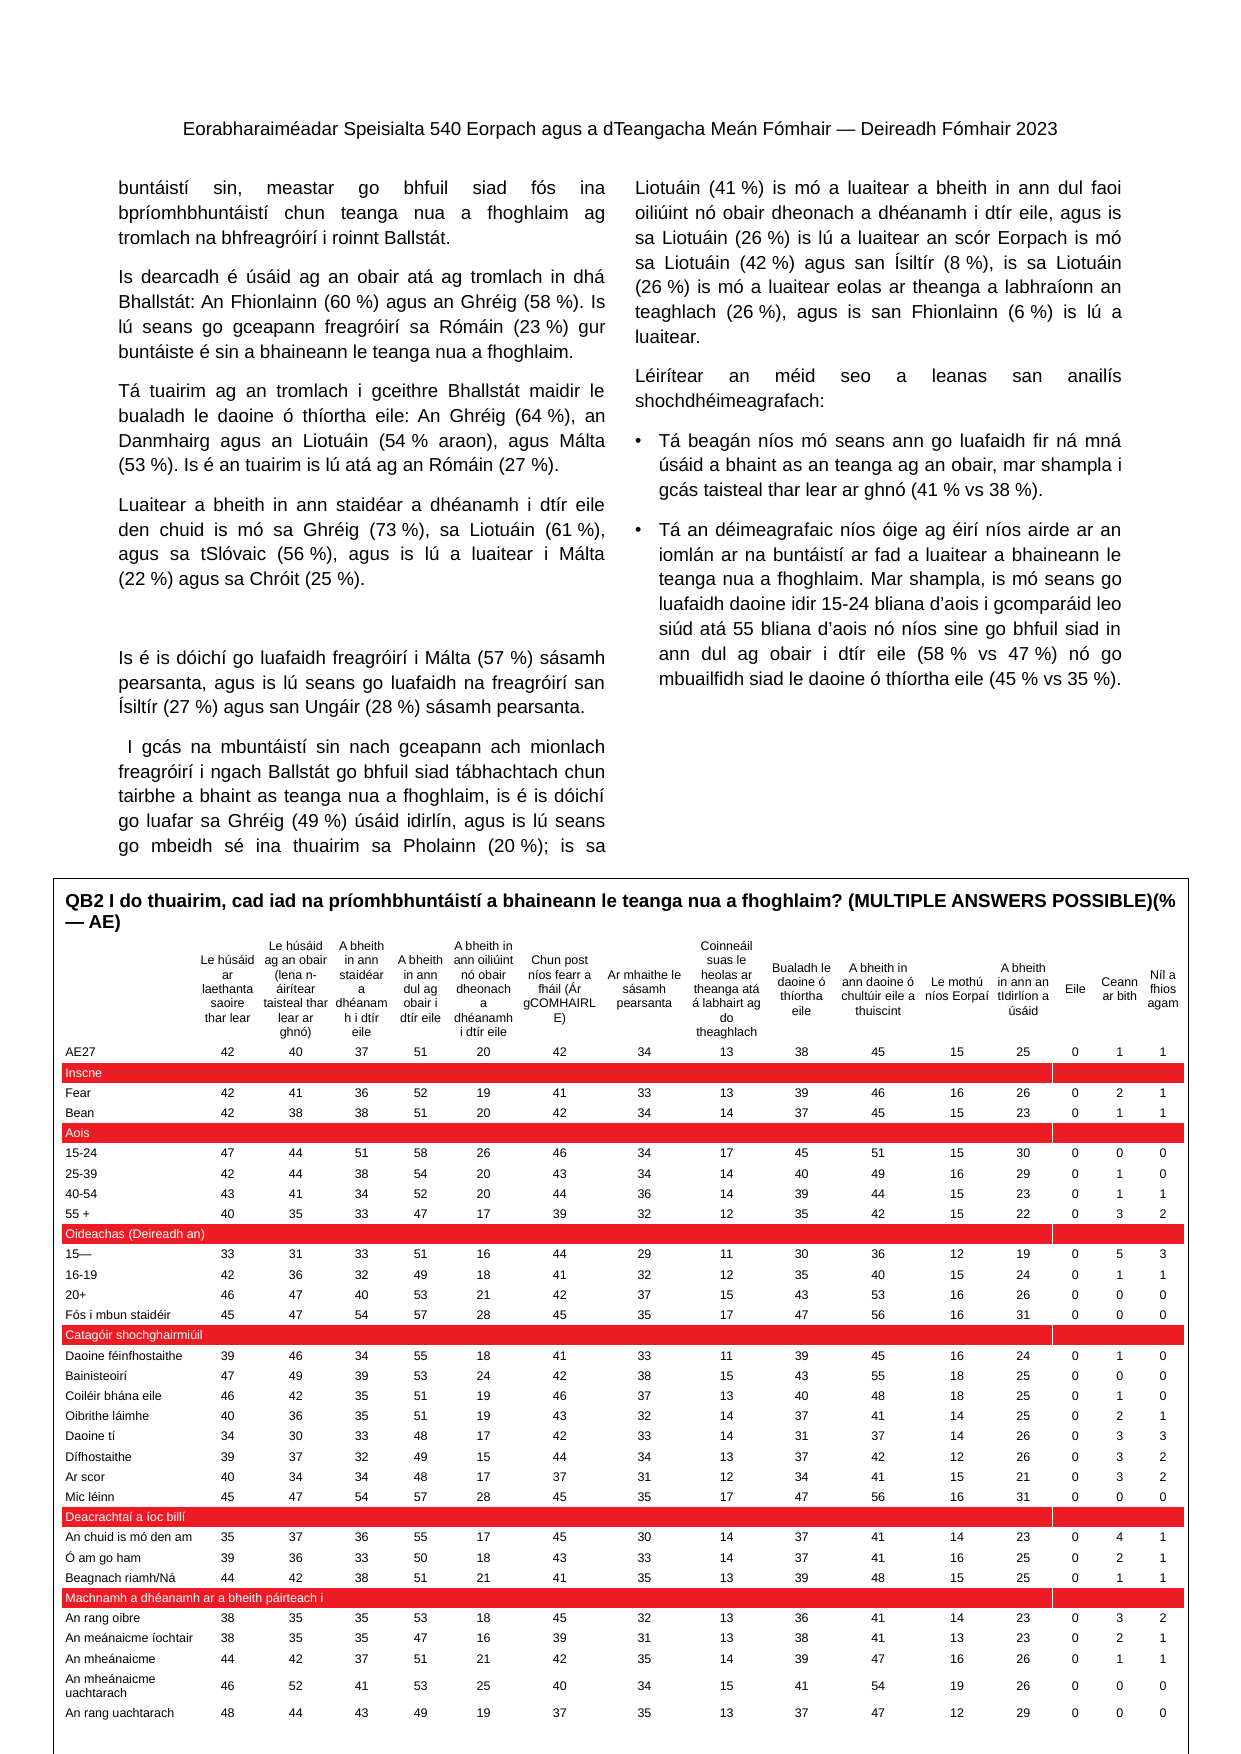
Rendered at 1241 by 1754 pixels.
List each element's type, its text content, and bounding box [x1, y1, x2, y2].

table_cell 0 [1053, 1568, 1098, 1588]
table_cell [686, 1588, 767, 1608]
table_cell 15 [920, 1568, 994, 1588]
table_cell 45 [836, 1042, 920, 1062]
table_cell [920, 1123, 994, 1143]
table_cell [994, 1507, 1052, 1527]
table_cell 45 [836, 1103, 920, 1123]
table_cell 51 [391, 1103, 450, 1123]
table_cell 13 [686, 1568, 767, 1588]
table_cell 50 [391, 1548, 450, 1568]
table_cell 41 [836, 1406, 920, 1426]
table_cell [767, 1123, 836, 1143]
table_cell 36 [767, 1608, 836, 1628]
table_cell 37 [767, 1406, 836, 1426]
table_cell 21 [450, 1568, 517, 1588]
table_cell 41 [517, 1083, 602, 1103]
table_cell 47 [259, 1285, 332, 1305]
table_cell 0 [1053, 1305, 1098, 1325]
table_cell 1 [1098, 1184, 1141, 1204]
table_cell 52 [391, 1184, 450, 1204]
table_cell 54 [332, 1487, 391, 1507]
table_cell 53 [836, 1285, 920, 1305]
table_cell 33 [332, 1426, 391, 1446]
table_cell 35 [332, 1628, 391, 1648]
table_cell 17 [450, 1467, 517, 1487]
table_cell 14 [686, 1103, 767, 1123]
table_cell Chun post níos fearr a fháil (Ár gCOMHAIRLE) [517, 936, 602, 1042]
table_cell Ceann ar bith [1098, 936, 1141, 1042]
table_cell 25 [994, 1406, 1052, 1426]
table_cell 26 [994, 1649, 1052, 1669]
table_cell 41 [259, 1184, 332, 1204]
table_cell 0 [1053, 1103, 1098, 1123]
table_cell 35 [332, 1608, 391, 1628]
table_cell Le mothú níos Eorpaí [920, 936, 994, 1042]
table_cell 30 [767, 1244, 836, 1264]
table_cell [686, 1224, 767, 1244]
table_cell 41 [836, 1608, 920, 1628]
table_cell 13 [686, 1042, 767, 1062]
table_cell 0 [1098, 1487, 1141, 1507]
table_cell 35 [602, 1305, 686, 1325]
table_cell [1053, 1325, 1098, 1345]
table_cell [1098, 1588, 1141, 1608]
table_cell 25 [450, 1669, 517, 1703]
table_cell 31 [994, 1305, 1052, 1325]
table_cell Mic léinn [62, 1487, 196, 1507]
table_cell 56 [836, 1487, 920, 1507]
table_cell 0 [1053, 1426, 1098, 1446]
table_cell 25 [994, 1366, 1052, 1386]
table_cell 18 [450, 1265, 517, 1285]
table_cell 41 [767, 1669, 836, 1703]
table_cell 18 [920, 1386, 994, 1406]
table_cell 49 [259, 1366, 332, 1386]
table_cell 0 [1053, 1042, 1098, 1062]
table_cell 26 [994, 1285, 1052, 1305]
table_cell 38 [196, 1628, 259, 1648]
table_cell 0 [1053, 1527, 1098, 1547]
table_cell 53 [391, 1669, 450, 1703]
table_cell [602, 1224, 686, 1244]
table_cell 33 [602, 1426, 686, 1446]
table_cell 17 [450, 1426, 517, 1446]
table_cell 47 [259, 1487, 332, 1507]
table_cell 0 [1053, 1386, 1098, 1406]
text Is é is dóichí go luafaidh freagróirí i Málta (57 %) sásamh pearsanta, agus is lú seans go luafaidh na freagróirí san Ísiltír (27 %) agus san Ungáir (28 %) sásamh pearsanta. [118, 647, 605, 718]
table_cell 18 [450, 1608, 517, 1628]
table_cell 53 [391, 1285, 450, 1305]
table_cell 14 [920, 1608, 994, 1628]
table_cell 0 [1053, 1184, 1098, 1204]
table_cell 15 [686, 1366, 767, 1386]
table_cell 1 [1098, 1103, 1141, 1123]
table_cell 35 [332, 1406, 391, 1426]
table_cell 45 [517, 1487, 602, 1507]
table_cell 51 [391, 1386, 450, 1406]
table_cell 16 [920, 1487, 994, 1507]
table_cell 37 [332, 1042, 391, 1062]
table_cell 32 [602, 1265, 686, 1285]
table_cell 0 [1141, 1366, 1184, 1386]
table_cell 28 [450, 1487, 517, 1507]
table_cell An rang uachtarach [62, 1703, 196, 1723]
table_cell 1 [1098, 1386, 1141, 1406]
table_cell 3 [1141, 1426, 1184, 1446]
table_cell 34 [196, 1426, 259, 1446]
table_cell Daoine féinfhostaithe [62, 1345, 196, 1366]
table_cell 0 [1053, 1628, 1098, 1648]
table_cell [259, 1063, 332, 1083]
table_cell 39 [767, 1568, 836, 1588]
table_cell 19 [450, 1083, 517, 1103]
table_cell 3 [1098, 1426, 1141, 1446]
table_cell 0 [1098, 1305, 1141, 1325]
text Léirítear an méid seo a leanas san anailís shochdhéimeagrafach: [635, 365, 1122, 412]
table_cell 37 [602, 1285, 686, 1305]
table_cell 2 [1141, 1608, 1184, 1628]
table_cell 19 [450, 1406, 517, 1426]
table_cell 46 [196, 1285, 259, 1305]
table_cell 2 [1098, 1406, 1141, 1426]
table_cell [1098, 1325, 1141, 1345]
table_cell 15 [920, 1184, 994, 1204]
table_cell An mheánaicme [62, 1649, 196, 1669]
table_cell Fear [62, 1083, 196, 1103]
table_cell 45 [767, 1143, 836, 1163]
table_cell 48 [391, 1426, 450, 1446]
table_cell 42 [196, 1265, 259, 1285]
table_cell 42 [517, 1649, 602, 1669]
table_cell Oibrithe láimhe [62, 1406, 196, 1426]
table_cell 0 [1053, 1204, 1098, 1224]
table_cell 25 [994, 1042, 1052, 1062]
table_cell 44 [517, 1446, 602, 1467]
table_cell 48 [836, 1386, 920, 1406]
table_cell 2 [1098, 1548, 1141, 1568]
text Luaitear a bheith in ann staidéar a dhéanamh i dtír eile den chuid is mó sa Ghréig (73 %), sa Liotuáin (61 %), agus sa tSlóvaic (56 %), agus is lú a luaitear i Málta (22 %) agus sa Chróit (25 %). [118, 493, 605, 589]
table_cell 0 [1053, 1244, 1098, 1264]
table_cell 36 [259, 1265, 332, 1285]
table_cell 33 [196, 1244, 259, 1264]
table_cell 31 [602, 1628, 686, 1648]
table_cell 31 [259, 1244, 332, 1264]
table_cell [517, 1507, 602, 1527]
table_cell 29 [602, 1244, 686, 1264]
table_cell 34 [767, 1467, 836, 1487]
table_cell [920, 1588, 994, 1608]
table_cell [767, 1507, 836, 1527]
table_cell 52 [259, 1669, 332, 1703]
table_cell 0 [1141, 1143, 1184, 1163]
table_cell [517, 1224, 602, 1244]
table_cell 0 [1053, 1669, 1098, 1703]
table_cell 42 [517, 1285, 602, 1305]
table_cell 0 [1053, 1345, 1098, 1366]
table_cell 33 [602, 1548, 686, 1568]
table_cell [686, 1325, 767, 1345]
table_cell [920, 1063, 994, 1083]
table_cell 37 [517, 1467, 602, 1487]
table_cell A bheith in ann an tIdirlíon a úsáid [994, 936, 1052, 1042]
table_cell [517, 1063, 602, 1083]
table_cell 26 [450, 1143, 517, 1163]
text [54, 879, 1188, 1754]
table_cell 34 [259, 1467, 332, 1487]
table_cell 41 [836, 1527, 920, 1547]
table_cell [920, 1224, 994, 1244]
table_cell 35 [602, 1649, 686, 1669]
table_cell 13 [686, 1446, 767, 1467]
table_cell 0 [1141, 1345, 1184, 1366]
table_cell 39 [767, 1345, 836, 1366]
table_cell 46 [517, 1386, 602, 1406]
text I gcás na mbuntáistí sin nach gceapann ach mionlach freagróirí i ngach Ballstát go bhfuil siad tábhachtach chun tairbhe a bhaint as teanga nua a fhoghlaim, is é is dóichí go luafar sa Ghréig (49 %) úsáid idirlín, agus is lú seans go mbeidh sé ina thuairim sa Pholainn (20 %); is sa [118, 736, 605, 856]
table_cell 47 [391, 1204, 450, 1224]
table_cell 34 [602, 1143, 686, 1163]
table_cell 11 [686, 1244, 767, 1264]
table_cell 34 [602, 1669, 686, 1703]
table_cell 31 [994, 1487, 1052, 1507]
table_cell 18 [920, 1366, 994, 1386]
table_cell 41 [332, 1669, 391, 1703]
table_cell 15 [920, 1143, 994, 1163]
table_cell 39 [767, 1649, 836, 1669]
table_cell [836, 1507, 920, 1527]
table_cell 43 [767, 1366, 836, 1386]
table_cell 56 [836, 1305, 920, 1325]
table_cell 2 [1141, 1446, 1184, 1467]
table_cell 51 [391, 1649, 450, 1669]
table_cell 14 [686, 1406, 767, 1426]
table_cell 44 [259, 1143, 332, 1163]
table_cell 15 [920, 1265, 994, 1285]
table_cell 13 [686, 1386, 767, 1406]
table_cell 42 [259, 1649, 332, 1669]
text buntáistí sin, meastar go bhfuil siad fós ina bpríomhbhuntáistí chun teanga nua a fhoghlaim ag tromlach na bhfreagróirí i roinnt Ballstát. [118, 177, 605, 248]
table_cell 51 [391, 1568, 450, 1588]
table_cell 0 [1053, 1285, 1098, 1305]
table_cell 49 [391, 1703, 450, 1723]
table_cell 54 [391, 1164, 450, 1184]
table_cell [196, 1123, 259, 1143]
table_cell 32 [602, 1608, 686, 1628]
table_cell An rang oibre [62, 1608, 196, 1628]
table_cell 0 [1053, 1366, 1098, 1386]
table_cell [1053, 1224, 1098, 1244]
table_cell 0 [1053, 1608, 1098, 1628]
table_cell 43 [332, 1703, 391, 1723]
table_cell Le húsáid ar laethanta saoire thar lear [196, 936, 259, 1042]
table_cell 0 [1098, 1143, 1141, 1163]
table_cell 44 [259, 1164, 332, 1184]
table_cell 16 [920, 1548, 994, 1568]
table_cell 38 [767, 1628, 836, 1648]
table_cell 42 [836, 1204, 920, 1224]
table_cell 14 [686, 1426, 767, 1446]
table_cell 47 [767, 1487, 836, 1507]
table_cell 15 [920, 1103, 994, 1123]
table_cell [1141, 1325, 1184, 1345]
table_cell 14 [920, 1406, 994, 1426]
table_cell 45 [196, 1305, 259, 1325]
table_cell 42 [196, 1083, 259, 1103]
table_cell 13 [686, 1703, 767, 1723]
table_cell 16-19 [62, 1265, 196, 1285]
table_cell 53 [391, 1608, 450, 1628]
table_cell 34 [602, 1446, 686, 1467]
table_cell 0 [1141, 1285, 1184, 1305]
table_cell 36 [332, 1527, 391, 1547]
table_cell 14 [686, 1164, 767, 1184]
table_cell 34 [602, 1164, 686, 1184]
table_cell 54 [836, 1669, 920, 1703]
table_cell 45 [517, 1608, 602, 1628]
table_cell [1053, 1588, 1098, 1608]
table_cell 1 [1141, 1568, 1184, 1588]
table_cell 34 [602, 1103, 686, 1123]
table_cell 15 [686, 1669, 767, 1703]
table_cell An meánaicme íochtair [62, 1628, 196, 1648]
table_cell [1141, 1063, 1184, 1083]
table_cell 30 [259, 1426, 332, 1446]
table_cell 25 [994, 1548, 1052, 1568]
table_cell 35 [767, 1204, 836, 1224]
table_cell [450, 1123, 517, 1143]
table_cell 42 [196, 1042, 259, 1062]
table_cell 14 [686, 1184, 767, 1204]
table_cell 0 [1098, 1285, 1141, 1305]
list Tá an déimeagrafaic níos óige ag éirí níos airde ar an iomlán ar na buntáistí ar fad a luaitear a bhaineann le teanga nua a fhoghlaim. Mar shampla, is mó seans go luafaidh daoine idir 15-24 bliana d’aois i gcomparáid leo siúd atá 55 bliana d’aois nó níos sine go bhfuil siad in ann dul ag obair i dtír eile (58 % vs 47 %) nó go mbuailfidh siad le daoine ó thíortha eile (45 % vs 35 %). [635, 518, 1122, 689]
table_cell [686, 1063, 767, 1083]
table_cell 39 [767, 1184, 836, 1204]
table_cell A bheith in ann staidéar a dhéanamh i dtír eile [332, 936, 391, 1042]
table_cell 26 [994, 1446, 1052, 1467]
table_cell 38 [332, 1568, 391, 1588]
table_cell A bheith in ann oiliúint nó obair dheonach a dhéanamh i dtír eile [450, 936, 517, 1042]
table_cell [602, 1507, 686, 1527]
table_cell 14 [686, 1548, 767, 1568]
table_cell [196, 1063, 259, 1083]
table_cell Daoine tí [62, 1426, 196, 1446]
table_cell 0 [1053, 1467, 1098, 1487]
table_cell 32 [602, 1204, 686, 1224]
table_cell 26 [994, 1083, 1052, 1103]
table_cell 1 [1098, 1649, 1141, 1669]
table_cell 49 [836, 1164, 920, 1184]
table_cell [767, 1325, 836, 1345]
table_cell 16 [920, 1649, 994, 1669]
table_cell [1141, 1224, 1184, 1244]
table_cell 46 [196, 1669, 259, 1703]
table_cell 43 [517, 1548, 602, 1568]
table_cell 15 [686, 1285, 767, 1305]
table_cell A bheith in ann dul ag obair i dtír eile [391, 936, 450, 1042]
table_cell [450, 1063, 517, 1083]
table_cell 31 [602, 1467, 686, 1487]
table_cell 15 [920, 1042, 994, 1062]
table_cell 42 [517, 1042, 602, 1062]
table_cell [62, 936, 196, 1042]
table_cell 16 [920, 1164, 994, 1184]
table_cell 0 [1053, 1164, 1098, 1184]
table_cell 1 [1141, 1184, 1184, 1204]
table_cell 51 [836, 1143, 920, 1163]
table_cell 17 [686, 1143, 767, 1163]
table_cell Inscne [62, 1063, 196, 1083]
table_cell Oideachas (Deireadh an) [62, 1224, 517, 1244]
table_cell 0 [1098, 1703, 1141, 1723]
table_cell Bualadh le daoine ó thíortha eile [767, 936, 836, 1042]
table_cell Dífhostaithe [62, 1446, 196, 1467]
table_cell 13 [686, 1608, 767, 1628]
table_cell 40 [196, 1467, 259, 1487]
table_cell 0 [1098, 1669, 1141, 1703]
table_cell [1098, 1123, 1141, 1143]
table_cell 47 [391, 1628, 450, 1648]
table_cell 34 [332, 1184, 391, 1204]
table_cell 0 [1053, 1649, 1098, 1669]
table_cell [920, 1507, 994, 1527]
table_cell 47 [196, 1143, 259, 1163]
table_cell 16 [920, 1083, 994, 1103]
table_cell 42 [196, 1164, 259, 1184]
table_cell 0 [1053, 1487, 1098, 1507]
table_cell 43 [767, 1285, 836, 1305]
table_cell 0 [1141, 1305, 1184, 1325]
table_cell 57 [391, 1305, 450, 1325]
table_cell 36 [259, 1406, 332, 1426]
table_cell 35 [332, 1386, 391, 1406]
table_cell [602, 1325, 686, 1345]
table_cell 2 [1098, 1083, 1141, 1103]
table_cell 37 [767, 1527, 836, 1547]
table_cell 36 [332, 1083, 391, 1103]
table_cell 14 [686, 1527, 767, 1547]
table_cell A bheith in ann daoine ó chultúir eile a thuiscint [836, 936, 920, 1042]
table_cell 42 [836, 1446, 920, 1467]
table_cell 44 [517, 1244, 602, 1264]
table_cell 39 [196, 1548, 259, 1568]
table_cell 39 [767, 1083, 836, 1103]
table_cell 57 [391, 1487, 450, 1507]
table_cell 36 [259, 1548, 332, 1568]
table_cell 1 [1141, 1042, 1184, 1062]
table_cell [259, 1123, 332, 1143]
table_cell [994, 1123, 1052, 1143]
table_cell 1 [1098, 1164, 1141, 1184]
table_cell 14 [920, 1527, 994, 1547]
table_cell [836, 1063, 920, 1083]
table_cell 47 [836, 1703, 920, 1723]
table_cell 1 [1141, 1548, 1184, 1568]
table_cell 30 [994, 1143, 1052, 1163]
table_cell 1 [1141, 1628, 1184, 1648]
table_cell [1098, 1063, 1141, 1083]
table_cell 1 [1141, 1527, 1184, 1547]
table_cell 1 [1098, 1042, 1141, 1062]
table_cell 34 [332, 1345, 391, 1366]
table_cell Níl a fhios agam [1141, 936, 1184, 1042]
table_cell [994, 1063, 1052, 1083]
table_cell [1053, 1123, 1098, 1143]
table_cell 40 [517, 1669, 602, 1703]
table_cell 47 [767, 1305, 836, 1325]
table_cell 29 [994, 1164, 1052, 1184]
table_cell 12 [920, 1446, 994, 1467]
table_cell [332, 1063, 391, 1083]
table_cell 3 [1098, 1467, 1141, 1487]
table_cell 21 [994, 1467, 1052, 1487]
table_cell 40 [196, 1406, 259, 1426]
table_cell 33 [332, 1548, 391, 1568]
table_cell 52 [391, 1083, 450, 1103]
table_cell 35 [196, 1527, 259, 1547]
table_cell 25-39 [62, 1164, 196, 1184]
table_cell 0 [1053, 1083, 1098, 1103]
table_cell 38 [259, 1103, 332, 1123]
table_cell 55 [391, 1527, 450, 1547]
table_cell 24 [450, 1366, 517, 1386]
table_cell 35 [259, 1628, 332, 1648]
table_cell 1 [1098, 1265, 1141, 1285]
table_cell Coinneáil suas le heolas ar theanga atá á labhairt ag do theaghlach [686, 936, 767, 1042]
table_cell 20 [450, 1164, 517, 1184]
table_cell 37 [332, 1649, 391, 1669]
table_cell 16 [920, 1345, 994, 1366]
table_cell 3 [1098, 1608, 1141, 1628]
table_cell 0 [1053, 1446, 1098, 1467]
table_cell [836, 1224, 920, 1244]
table_cell [1141, 1123, 1184, 1143]
table_cell 51 [332, 1143, 391, 1163]
table_cell Le húsáid ag an obair (lena n-áirítear taisteal thar lear ar ghnó) [259, 936, 332, 1042]
table_cell 19 [450, 1703, 517, 1723]
table_cell An chuid is mó den am [62, 1527, 196, 1547]
table_cell 20 [450, 1103, 517, 1123]
table_cell Aois [62, 1123, 196, 1143]
table_cell 0 [1141, 1669, 1184, 1703]
table_cell 26 [994, 1669, 1052, 1703]
table_cell 38 [332, 1103, 391, 1123]
table_cell Catagóir shochghairmiúil [62, 1325, 602, 1345]
table_cell [686, 1507, 767, 1527]
table_cell 38 [602, 1366, 686, 1386]
table_cell 0 [1141, 1487, 1184, 1507]
table_cell 37 [517, 1703, 602, 1723]
table_cell 0 [1053, 1143, 1098, 1163]
table_cell Bean [62, 1103, 196, 1123]
table_cell [1053, 1063, 1098, 1083]
table_cell Bainisteoirí [62, 1366, 196, 1386]
table_cell [1098, 1507, 1141, 1527]
table_cell 1 [1141, 1406, 1184, 1426]
table_cell 3 [1141, 1244, 1184, 1264]
table_cell 54 [332, 1305, 391, 1325]
table_cell 32 [602, 1406, 686, 1426]
table_cell 39 [196, 1446, 259, 1467]
table_cell 25 [994, 1386, 1052, 1406]
table_cell 47 [836, 1649, 920, 1669]
table_cell 2 [1098, 1628, 1141, 1648]
table_cell [686, 1123, 767, 1143]
table_cell 3 [1098, 1204, 1141, 1224]
table_cell 0 [1053, 1406, 1098, 1426]
table_cell 1 [1098, 1345, 1141, 1366]
table_cell 44 [836, 1184, 920, 1204]
table_cell [517, 1123, 602, 1143]
table_cell 48 [836, 1568, 920, 1588]
table_cell 0 [1098, 1366, 1141, 1386]
table_cell 14 [920, 1426, 994, 1446]
table_cell 16 [450, 1244, 517, 1264]
table_cell 16 [920, 1285, 994, 1305]
table_cell 19 [920, 1669, 994, 1703]
table_cell 1 [1098, 1568, 1141, 1588]
table_cell 23 [994, 1608, 1052, 1628]
table_cell 13 [686, 1628, 767, 1648]
table_cell 44 [259, 1703, 332, 1723]
table_cell 15 [450, 1446, 517, 1467]
table_cell 39 [517, 1204, 602, 1224]
text Is dearcadh é úsáid ag an obair atá ag tromlach in dhá Bhallstát: An Fhionlainn (60 %) agus an Ghréig (58 %). Is lú seans go gceapann freagróirí sa Rómáin (23 %) gur buntáiste é sin a bhaineann le teanga nua a fhoghlaim. [118, 266, 605, 362]
table_cell 51 [391, 1406, 450, 1426]
table_cell 29 [994, 1703, 1052, 1723]
table_cell 36 [602, 1184, 686, 1204]
table_cell 40 [836, 1265, 920, 1285]
table_cell 1 [1141, 1083, 1184, 1103]
table_cell 55 [391, 1345, 450, 1366]
table_cell [836, 1588, 920, 1608]
table_cell 18 [450, 1548, 517, 1568]
table_cell 19 [450, 1386, 517, 1406]
table_cell 47 [196, 1366, 259, 1386]
table_cell [391, 1123, 450, 1143]
table_cell 42 [196, 1103, 259, 1123]
table_cell 19 [994, 1244, 1052, 1264]
table_cell 45 [517, 1305, 602, 1325]
table_cell 1 [1141, 1103, 1184, 1123]
table_cell 41 [517, 1345, 602, 1366]
table_cell 26 [994, 1426, 1052, 1446]
table_cell 58 [391, 1143, 450, 1163]
table_cell 16 [450, 1628, 517, 1648]
table_cell 23 [994, 1184, 1052, 1204]
table_cell [994, 1325, 1052, 1345]
table_cell Eile [1053, 936, 1098, 1042]
table_cell 49 [391, 1446, 450, 1467]
table_cell [994, 1588, 1052, 1608]
table_cell 20+ [62, 1285, 196, 1305]
table_cell Beagnach riamh/Ná [62, 1568, 196, 1588]
table_cell 53 [391, 1366, 450, 1386]
table_cell [767, 1588, 836, 1608]
table_cell 3 [1098, 1446, 1141, 1467]
table_cell [1053, 1507, 1098, 1527]
table_cell 34 [332, 1467, 391, 1487]
table_cell 2 [1141, 1204, 1184, 1224]
table_cell 51 [391, 1042, 450, 1062]
table_cell 35 [259, 1204, 332, 1224]
table_cell 37 [259, 1527, 332, 1547]
table_cell 39 [517, 1628, 602, 1648]
table_cell 21 [450, 1649, 517, 1669]
table_cell 42 [259, 1386, 332, 1406]
table_cell 18 [450, 1345, 517, 1366]
table_cell 17 [686, 1305, 767, 1325]
table_cell Fós i mbun staidéir [62, 1305, 196, 1325]
table_cell 40 [259, 1042, 332, 1062]
table_cell 40 [332, 1285, 391, 1305]
table_cell 32 [332, 1265, 391, 1285]
table_cell 4 [1098, 1527, 1141, 1547]
table_cell 5 [1098, 1244, 1141, 1264]
table_cell 33 [602, 1345, 686, 1366]
table_cell 41 [517, 1568, 602, 1588]
table_cell 25 [994, 1568, 1052, 1588]
table_cell 42 [259, 1568, 332, 1588]
table_cell 37 [259, 1446, 332, 1467]
table_cell [391, 1063, 450, 1083]
table_cell [1141, 1588, 1184, 1608]
table_cell Ar mhaithe le sásamh pearsanta [602, 936, 686, 1042]
table_cell 0 [1053, 1703, 1098, 1723]
table_cell 44 [196, 1649, 259, 1669]
table_cell 46 [259, 1345, 332, 1366]
table_cell 55 + [62, 1204, 196, 1224]
table_cell 40 [767, 1164, 836, 1184]
table_cell 38 [196, 1608, 259, 1628]
table_cell 55 [836, 1366, 920, 1386]
table_cell [994, 1224, 1052, 1244]
table_cell 38 [332, 1164, 391, 1184]
table_cell 30 [602, 1527, 686, 1547]
table_cell 48 [196, 1703, 259, 1723]
table_cell 12 [920, 1244, 994, 1264]
table_cell 35 [602, 1487, 686, 1507]
table_header QB2 I do thuairim, cad iad na príomhbhuntáistí a bhaineann le teanga nua a fhoghlaim? (MULTIPLE ANSWERS POSSIBLE)(% — AE) [62, 887, 1184, 936]
text Tá tuairim ag an tromlach i gceithre Bhallstát maidir le bualadh le daoine ó thíortha eile: An Ghréig (64 %), an Danmhairg agus an Liotuáin (54 % araon), agus Málta (53 %). Is é an tuairim is lú atá ag an Rómáin (27 %). [118, 380, 605, 476]
table_cell 17 [450, 1527, 517, 1547]
table_cell 12 [686, 1265, 767, 1285]
table_cell 43 [517, 1164, 602, 1184]
table_cell 2 [1141, 1467, 1184, 1487]
table_cell [836, 1123, 920, 1143]
table_cell 45 [196, 1487, 259, 1507]
table_cell 40 [767, 1386, 836, 1406]
table_cell 44 [517, 1184, 602, 1204]
table_cell 41 [836, 1467, 920, 1487]
table_cell AE27 [62, 1042, 196, 1062]
table_cell 28 [450, 1305, 517, 1325]
table_cell 35 [602, 1703, 686, 1723]
table_cell Ar scor [62, 1467, 196, 1487]
table_cell 37 [767, 1703, 836, 1723]
table_cell Coiléir bhána eile [62, 1386, 196, 1406]
table_cell 42 [517, 1103, 602, 1123]
table_cell 41 [836, 1548, 920, 1568]
table_cell 23 [994, 1527, 1052, 1547]
table_cell 37 [767, 1103, 836, 1123]
table_cell 33 [332, 1244, 391, 1264]
table_cell 15 [920, 1467, 994, 1487]
table_cell 43 [517, 1406, 602, 1426]
table_cell 36 [836, 1244, 920, 1264]
table_cell 41 [517, 1265, 602, 1285]
table_cell 43 [196, 1184, 259, 1204]
table_cell 47 [259, 1305, 332, 1325]
table_cell 39 [332, 1366, 391, 1386]
table_cell 46 [517, 1143, 602, 1163]
table_cell 44 [196, 1568, 259, 1588]
table_cell [1098, 1224, 1141, 1244]
table_cell 21 [450, 1285, 517, 1305]
table_cell 12 [686, 1467, 767, 1487]
table_cell 45 [517, 1527, 602, 1547]
table_cell 32 [332, 1446, 391, 1467]
table_cell 40 [196, 1204, 259, 1224]
table_cell 11 [686, 1345, 767, 1366]
table_cell 51 [391, 1244, 450, 1264]
table_cell 45 [836, 1345, 920, 1366]
table_cell 16 [920, 1305, 994, 1325]
table_cell [602, 1063, 686, 1083]
table_cell 39 [196, 1345, 259, 1366]
table_cell 34 [602, 1042, 686, 1062]
table_cell 23 [994, 1103, 1052, 1123]
table_cell 15 [920, 1204, 994, 1224]
table_cell 48 [391, 1467, 450, 1487]
table_cell Ó am go ham [62, 1548, 196, 1568]
table_cell [767, 1224, 836, 1244]
table_cell 42 [517, 1426, 602, 1446]
table_cell 24 [994, 1345, 1052, 1366]
table_cell 42 [517, 1366, 602, 1386]
table_cell 13 [920, 1628, 994, 1648]
table_cell 0 [1141, 1703, 1184, 1723]
text Liotuáin (41 %) is mó a luaitear a bheith in ann dul faoi oiliúint nó obair dheonach a dhéanamh i dtír eile, agus is sa Liotuáin (26 %) is lú a luaitear an scór Eorpach is mó sa Liotuáin (42 %) agus san Ísiltír (8 %), is sa Liotuáin (26 %) is mó a luaitear eolas ar theanga a labhraíonn an teaghlach (26 %), agus is san Fhionlainn (6 %) is lú a luaitear. [635, 177, 1122, 347]
table_cell 35 [602, 1568, 686, 1588]
table_cell 37 [602, 1386, 686, 1406]
table_cell 23 [994, 1628, 1052, 1648]
list Tá beagán níos mó seans ann go luafaidh fir ná mná úsáid a bhaint as an teanga ag an obair, mar shampla i gcás taisteal thar lear ar ghnó (41 % vs 38 %). [635, 429, 1122, 501]
table_cell 37 [767, 1548, 836, 1568]
table_cell 15-24 [62, 1143, 196, 1163]
table_cell 37 [767, 1446, 836, 1467]
table_cell 40-54 [62, 1184, 196, 1204]
table_cell 35 [767, 1265, 836, 1285]
table_cell Deacrachtaí a íoc billí [62, 1507, 517, 1527]
table_cell [1141, 1507, 1184, 1527]
table_cell [602, 1123, 686, 1143]
table_cell 1 [1141, 1649, 1184, 1669]
table_cell 31 [767, 1426, 836, 1446]
table_cell 15— [62, 1244, 196, 1264]
table_cell 12 [686, 1204, 767, 1224]
table_cell [332, 1123, 391, 1143]
table_cell [602, 1588, 686, 1608]
table_cell 1 [1141, 1265, 1184, 1285]
table_cell Machnamh a dhéanamh ar a bheith páirteach i [62, 1588, 602, 1608]
table_cell 24 [994, 1265, 1052, 1285]
table_cell 20 [450, 1184, 517, 1204]
table_cell 46 [196, 1386, 259, 1406]
table_cell [920, 1325, 994, 1345]
table_cell 17 [450, 1204, 517, 1224]
table_cell 41 [836, 1628, 920, 1648]
table_cell 35 [259, 1608, 332, 1628]
table_cell 0 [1141, 1386, 1184, 1406]
table_cell 38 [767, 1042, 836, 1062]
table_cell 41 [259, 1083, 332, 1103]
table_cell [836, 1325, 920, 1345]
table_cell 13 [686, 1083, 767, 1103]
table_cell [767, 1063, 836, 1083]
table_cell 17 [686, 1487, 767, 1507]
table_cell 14 [686, 1649, 767, 1669]
table_cell 22 [994, 1204, 1052, 1224]
table_cell 46 [836, 1083, 920, 1103]
table_cell 0 [1053, 1548, 1098, 1568]
table_cell 33 [602, 1083, 686, 1103]
table_cell 37 [836, 1426, 920, 1446]
table_cell 12 [920, 1703, 994, 1723]
table_cell 49 [391, 1265, 450, 1285]
table_cell 33 [332, 1204, 391, 1224]
table_cell 20 [450, 1042, 517, 1062]
table_cell An mheánaicme uachtarach [62, 1669, 196, 1703]
table_cell 0 [1141, 1164, 1184, 1184]
table_cell 0 [1053, 1265, 1098, 1285]
